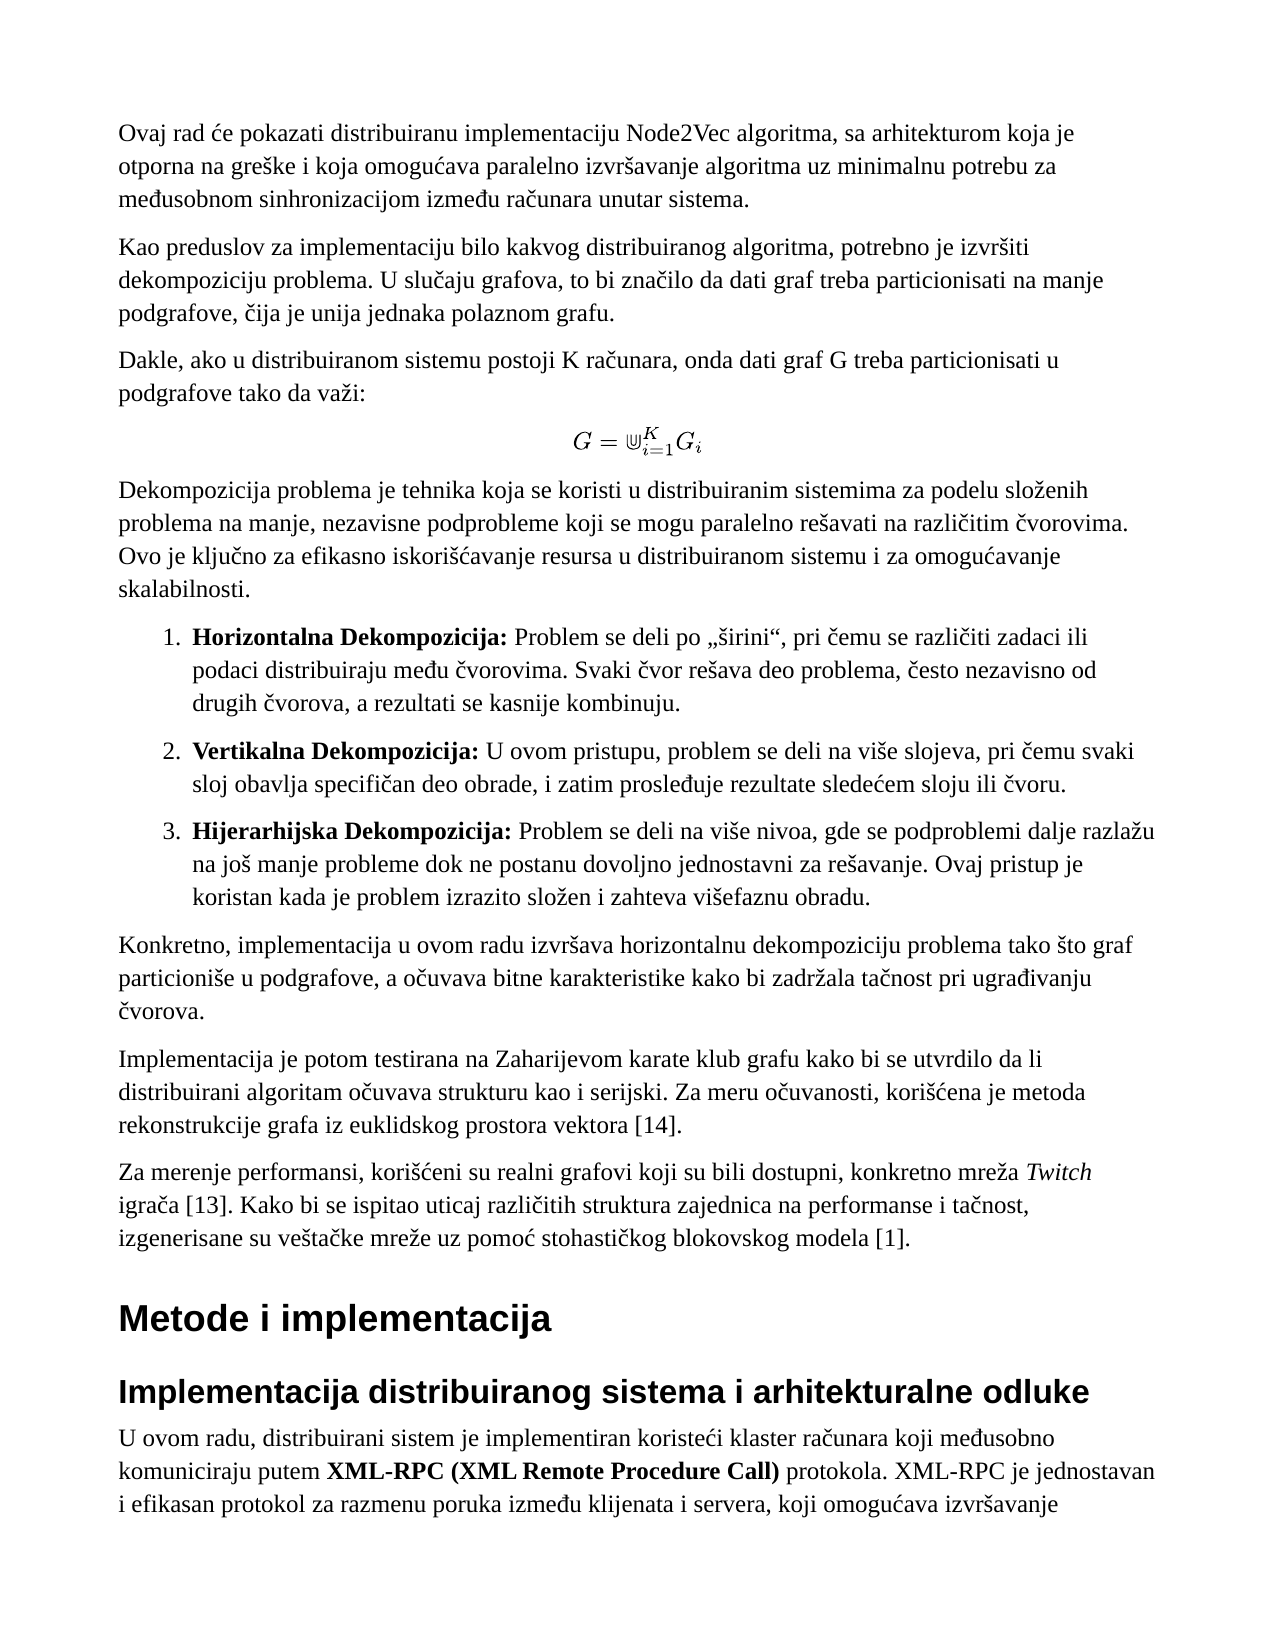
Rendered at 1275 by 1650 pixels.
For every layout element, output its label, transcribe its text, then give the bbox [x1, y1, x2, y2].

subtitle Implementacija distribuiranog sistema i arhitekturalne odluke [118, 1372, 1157, 1411]
text Dekompozicija problema je tehnika koja se koristi u distribuiranim sistemima za podelu složenih problema na manje, nezavisne podprobleme koji se mogu paralelno rešavati na različitim čvorovima. Ovo je ključno za efikasno iskorišćavanje resursa u distribuiranom sistemu i za omogućavanje skalabilnosti. [118, 475, 1157, 603]
text Implementacija je potom testirana na Zaharijevom karate klub grafu kako bi se utvrdilo da li distribuirani algoritam očuvava strukturu kao i serijski. Za meru očuvanosti, korišćena je metoda rekonstrukcije grafa iz euklidskog prostora vektora [14]. [118, 1044, 1157, 1138]
text Ovaj rad će pokazati distribuiranu implementaciju Node2Vec algoritma, sa arhitekturom koja je otporna na greške i koja omogućava paralelno izvršavanje algoritma uz minimalnu potrebu za međusobnom sinhronizacijom između računara unutar sistema. [118, 118, 1157, 213]
text Za merenje performansi, korišćeni su realni grafovi koji su bili dostupni, konkretno mreža Twitch igrača [13]. Kako bi se ispitao uticaj različitih struktura zajednica na performanse i tačnost, izgenerisane su veštačke mreže uz pomoć stohastičkog blokovskog modela [1]. [118, 1157, 1157, 1252]
text U ovom radu, distribuirani sistem je implementiran koristeći klaster računara koji međusobno komuniciraju putem XML-RPC (XML Remote Procedure Call) protokola. XML-RPC je jednostavan i efikasan protokol za razmenu poruka između klijenata i servera, koji omogućava izvršavanje [118, 1423, 1157, 1518]
text Dakle, ako u distribuiranom sistemu postoji K računara, onda dati graf G treba particionisati u podgrafove tako da važi: [118, 345, 1157, 407]
text Kao preduslov za implementaciju bilo kakvog distribuiranog algoritma, potrebno je izvršiti dekompoziciju problema. U slučaju grafova, to bi značilo da dati graf treba particionisati na manje podgrafove, čija je unija jednaka polaznom grafu. [118, 232, 1157, 327]
list Hijerarhijska Dekompozicija: Problem se deli na više nivoa, gde se podproblemi dalje razlažu na još manje probleme dok ne postanu dovoljno jednostavni za rešavanje. Ovaj pristup je koristan kada je problem izrazito složen i zahteva višefaznu obradu. [162, 816, 1157, 911]
text Konkretno, implementacija u ovom radu izvršava horizontalnu dekompoziciju problema tako što graf particioniše u podgrafove, a očuvava bitne karakteristike kako bi zadržala tačnost pri ugrađivanju čvorova. [118, 930, 1157, 1025]
list Horizontalna Dekompozicija: Problem se deli po „širini“, pri čemu se različiti zadaci ili podaci distribuiraju među čvorovima. Svaki čvor rešava deo problema, često nezavisno od drugih čvorova, a rezultati se kasnije kombinuju. [162, 622, 1157, 717]
subtitle Metode i implementacija [118, 1296, 1157, 1339]
list Vertikalna Dekompozicija: U ovom pristupu, problem se deli na više slojeva, pri čemu svaki sloj obavlja specifičan deo obrade, i zatim prosleđuje rezultate sledećem sloju ili čvoru. [162, 736, 1157, 797]
